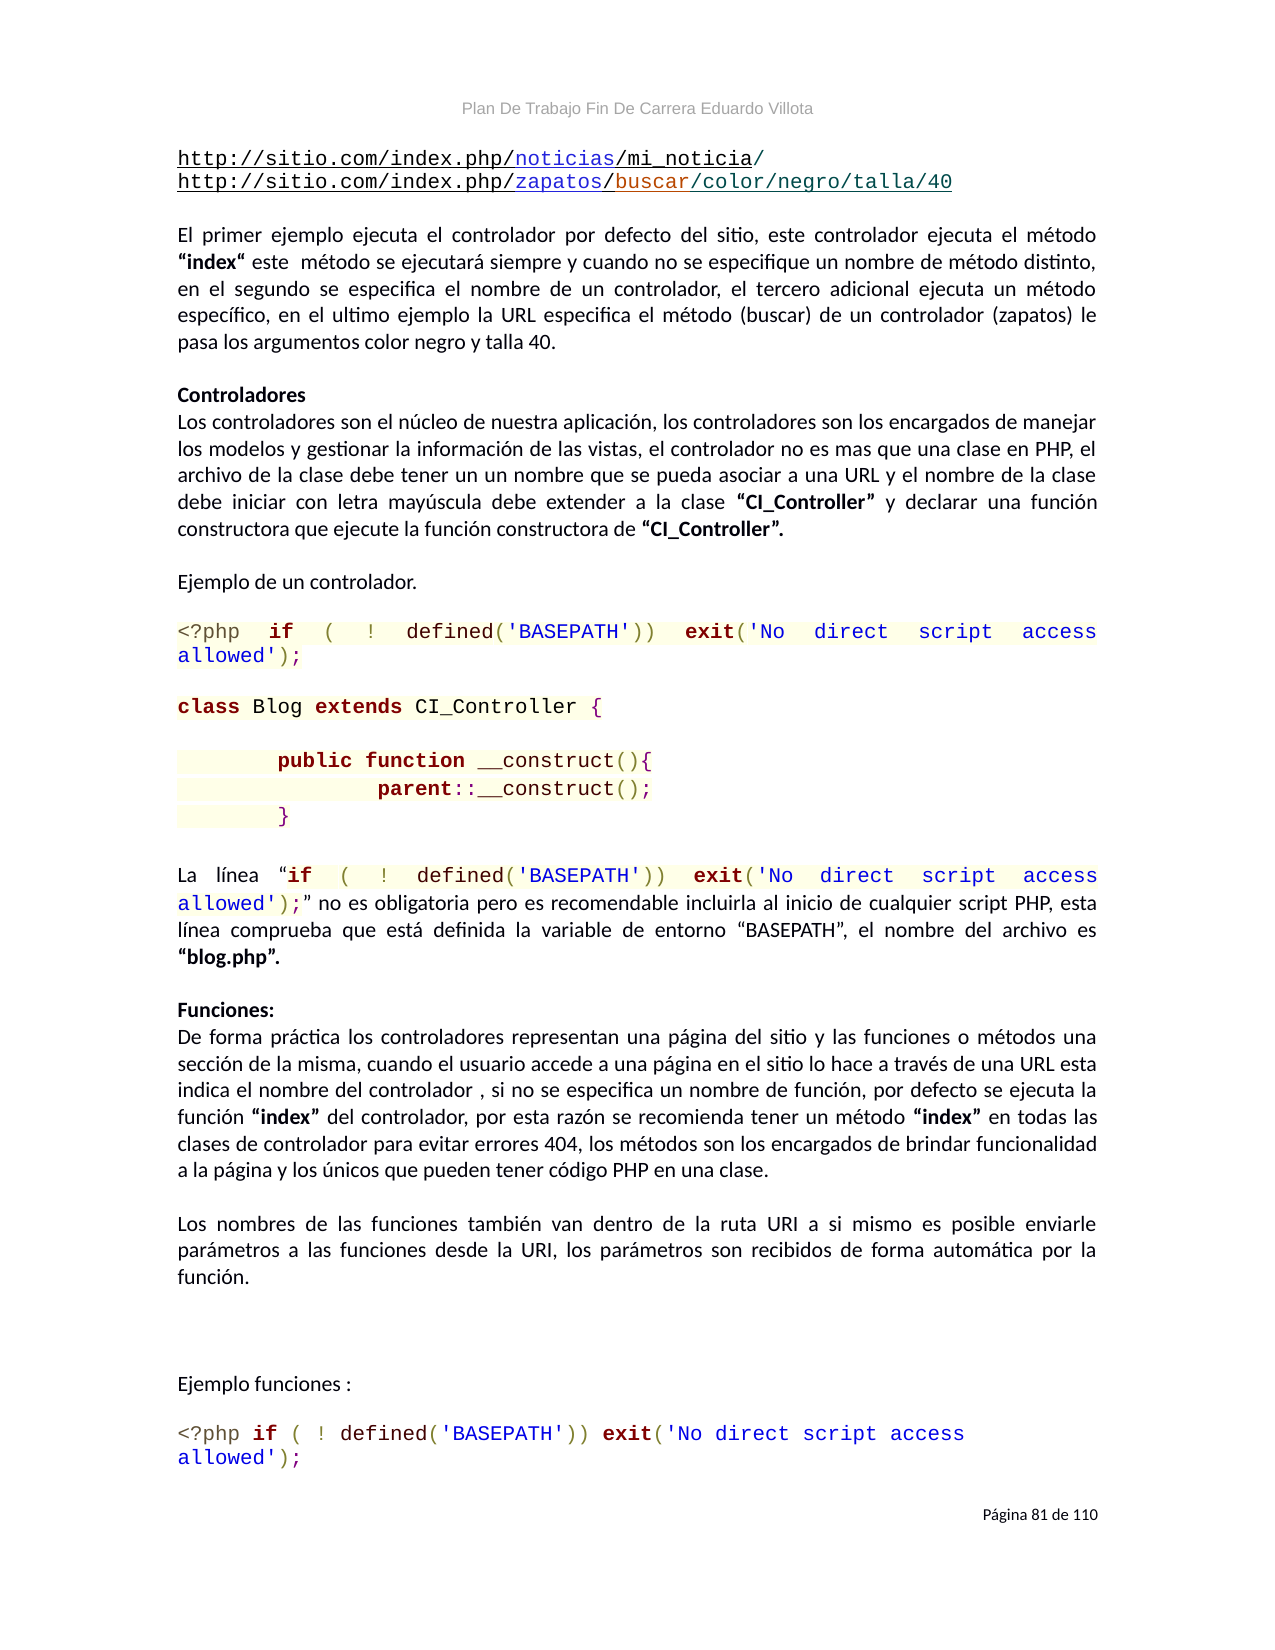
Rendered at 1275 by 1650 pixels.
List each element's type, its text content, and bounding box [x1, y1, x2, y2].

text http://sitio.com/index.php/noticias/mi_noticia/ [177, 148, 1098, 171]
text Funciones: [177, 996, 1098, 1023]
text La línea “if ( ! defined('BASEPATH')) exit('No direct script access allowed');” no es obligatoria pero es recomendable incluirla al inicio de cualquier script PHP, esta línea comprueba que está definida la variable de entorno “BASEPATH”, el nombre del archivo es “blog.php”. [177, 861, 1098, 970]
text Los controladores son el núcleo de nuestra aplicación, los controladores son los encargados de manejar los modelos y gestionar la información de las vistas, el controlador no es mas que una clase en PHP, el archivo de la clase debe tener un un nombre que se pueda asociar a una URL y el nombre de la clase debe iniciar con letra mayúscula debe extender a la clase “CI_Controller” y declarar una función constructora que ejecute la función constructora de “CI_Controller”. [177, 408, 1098, 542]
text Ejemplo funciones : [177, 1370, 1098, 1396]
text public function __construct(){ [177, 750, 1098, 774]
text Los nombres de las funciones también van dentro de la ruta URI a si mismo es posible enviarle parámetros a las funciones desde la URI, los parámetros son recibidos de forma automática por la función. [177, 1210, 1098, 1290]
text class Blog extends CI_Controller { [177, 696, 1098, 720]
text <?php if ( ! defined('BASEPATH')) exit('No direct script access allowed'); [177, 1423, 1098, 1470]
text } [177, 805, 1098, 828]
text parent::__construct(); [177, 778, 1098, 801]
text De forma práctica los controladores representan una página del sitio y las funciones o métodos una sección de la misma, cuando el usuario accede a una página en el sitio lo hace a través de una URL esta indica el nombre del controlador , si no se especifica un nombre de función, por defecto se ejecuta la función “index” del controlador, por esta razón se recomienda tener un método “index” en todas las clases de controlador para evitar errores 404, los métodos son los encargados de brindar funcionalidad a la página y los únicos que pueden tener código PHP en una clase. [177, 1023, 1098, 1183]
text Ejemplo de un controlador. [177, 568, 1098, 595]
text http://sitio.com/index.php/zapatos/buscar/color/negro/talla/40 [177, 171, 1098, 195]
text El primer ejemplo ejecuta el controlador por defecto del sitio, este controlador ejecuta el método “index“ este método se ejecutará siempre y cuando no se especifique un nombre de método distinto, en el segundo se especifica el nombre de un controlador, el tercero adicional ejecuta un método específico, en el ultimo ejemplo la URL especifica el método (buscar) de un controlador (zapatos) le pasa los argumentos color negro y talla 40. [177, 222, 1098, 355]
text <?php if ( ! defined('BASEPATH')) exit('No direct script access allowed'); [177, 622, 1098, 669]
text Controladores [177, 382, 1098, 408]
